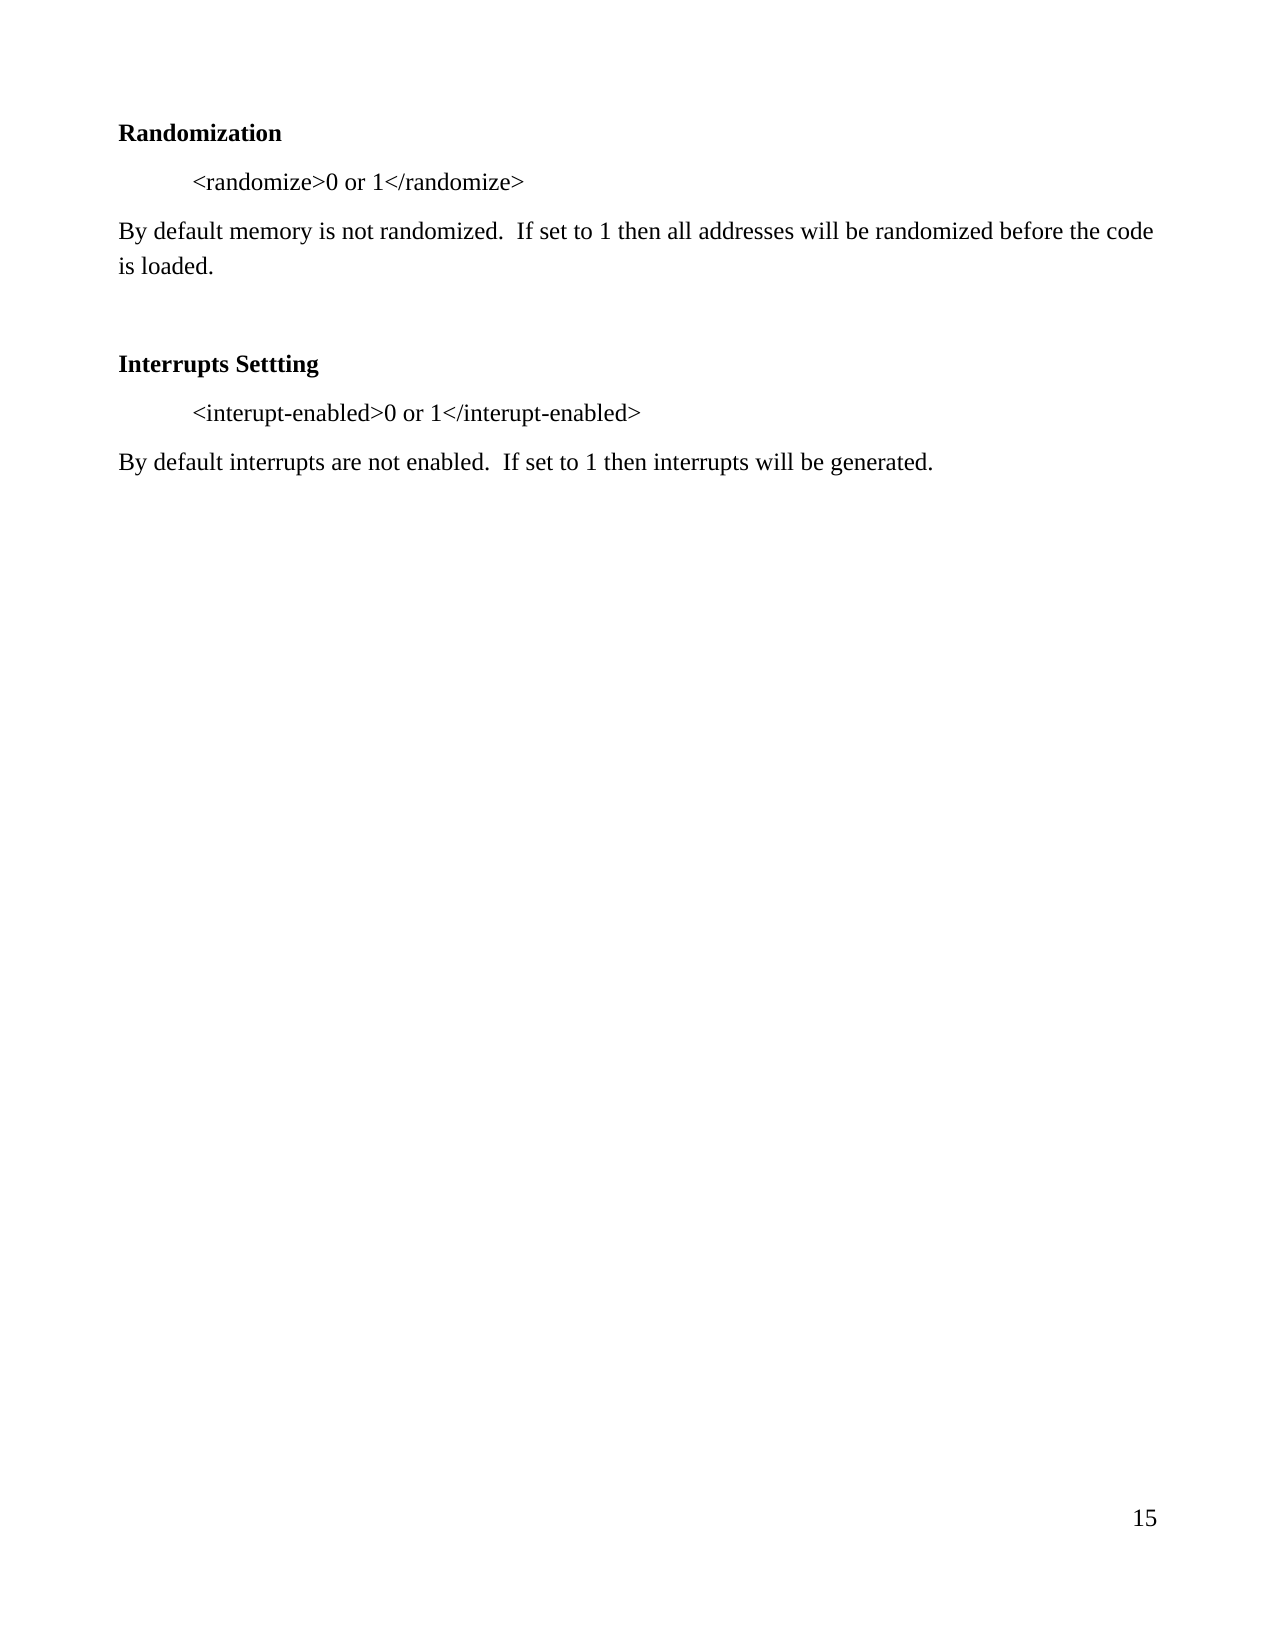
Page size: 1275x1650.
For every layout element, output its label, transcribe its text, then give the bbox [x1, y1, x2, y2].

text <interupt-enabled>0 or 1</interupt-enabled> [118, 398, 1157, 427]
text Randomization [118, 118, 1157, 147]
text <randomize>0 or 1</randomize> [118, 167, 1157, 196]
text Interrupts Settting [118, 349, 1157, 378]
text By default memory is not randomized. If set to 1 then all addresses will be randomized before the code is loaded. [118, 216, 1157, 279]
text By default interrupts are not enabled. If set to 1 then interrupts will be generated. [118, 447, 1157, 476]
